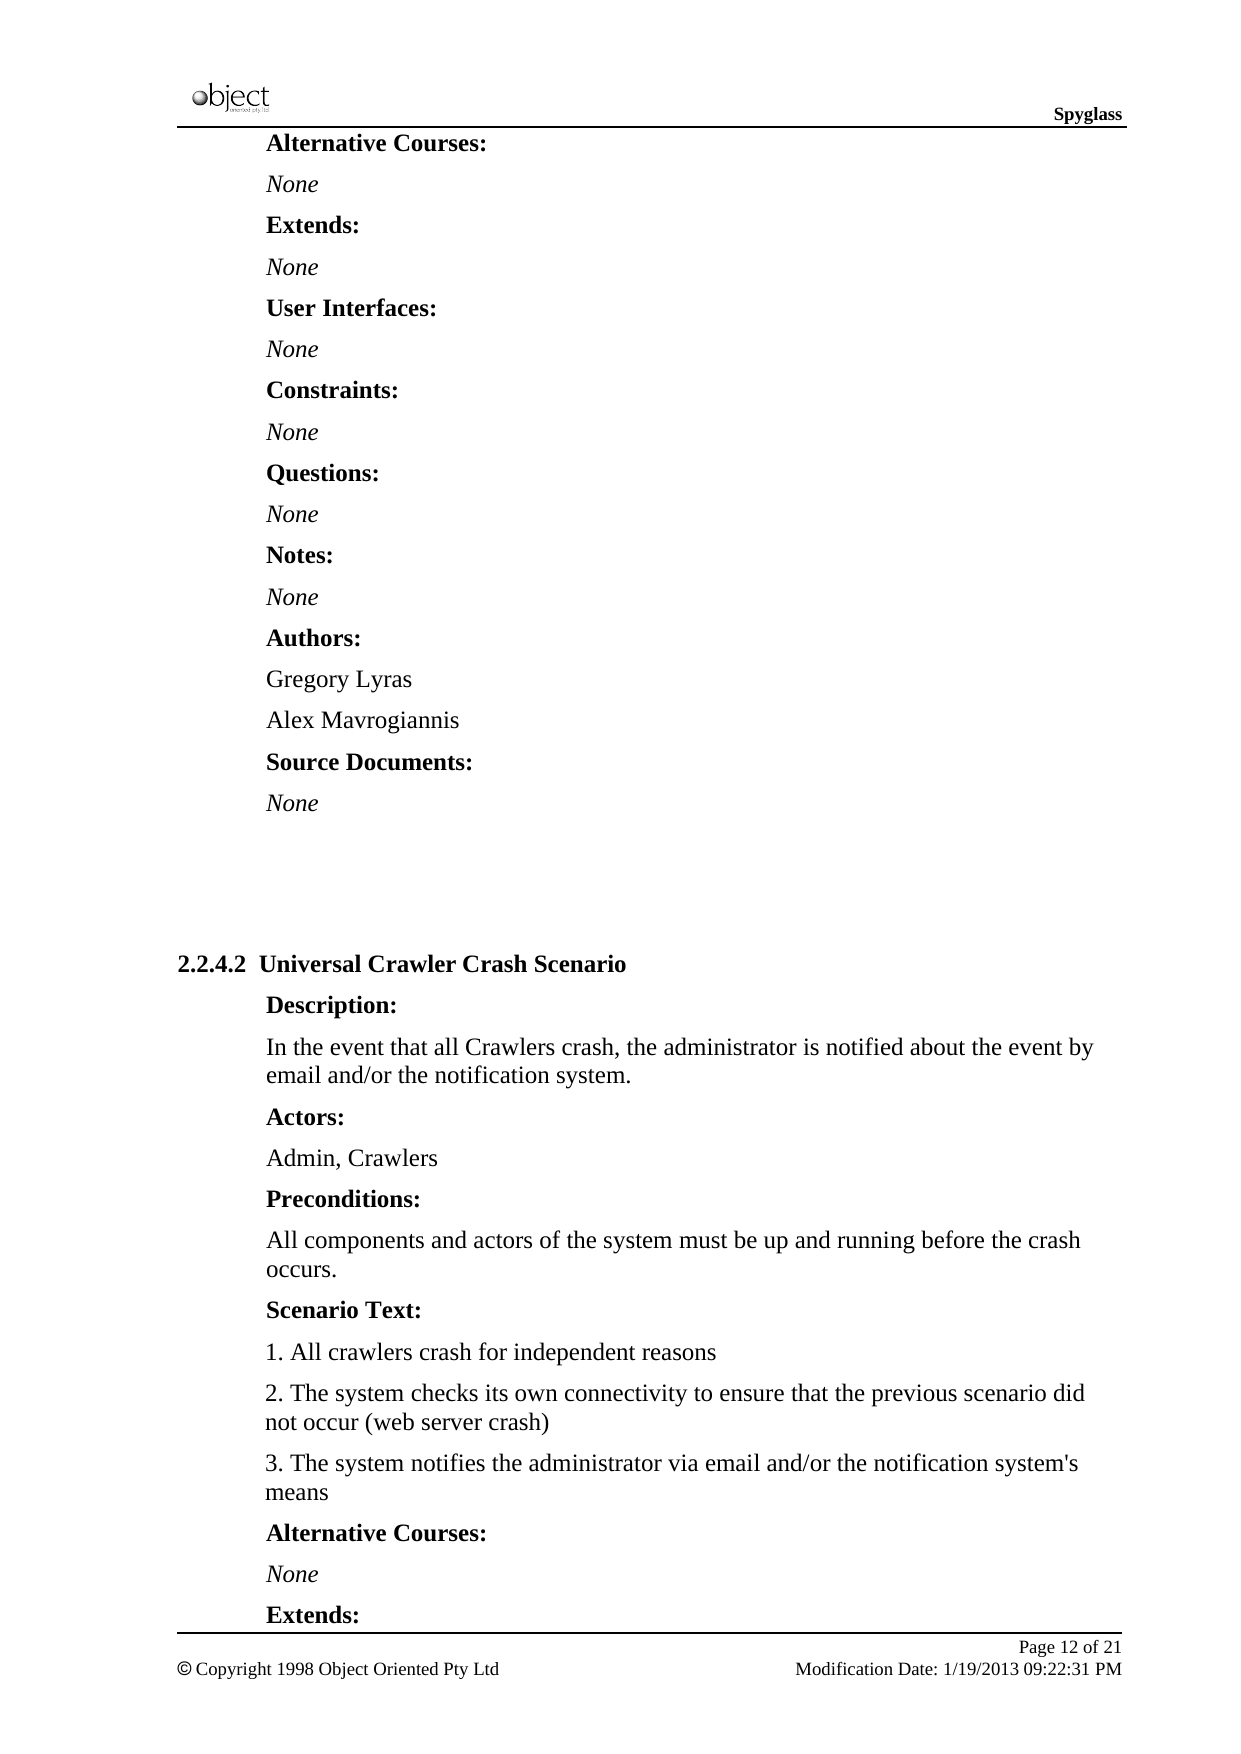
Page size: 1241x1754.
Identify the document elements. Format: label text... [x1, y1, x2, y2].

text Extends: [266, 1600, 1122, 1629]
text None [266, 169, 1122, 198]
text Actors: [266, 1102, 1122, 1130]
text Source Documents: [266, 747, 1122, 775]
text None [266, 582, 1122, 610]
text Description: [266, 990, 1122, 1019]
text User Interfaces: [266, 293, 1122, 322]
text Extends: [266, 210, 1122, 239]
text None [266, 788, 1122, 817]
text None [266, 1559, 1122, 1588]
text Preconditions: [266, 1184, 1122, 1213]
text Admin, Crawlers [266, 1143, 1122, 1172]
text Alternative Courses: [266, 128, 1122, 157]
text Scenario Text: [266, 1295, 1122, 1324]
text Questions: [266, 458, 1122, 487]
subtitle 2.2.4.2 Universal Crawler Crash Scenario [177, 949, 1122, 978]
text In the event that all Crawlers crash, the administrator is notified about the event by email and/or the notification system. [266, 1032, 1122, 1089]
text 2. The system checks its own connectivity to ensure that the previous scenario did not occur (web server crash) [177, 1378, 1122, 1435]
text None [266, 417, 1122, 445]
text Gregory Lyras [266, 664, 1122, 693]
text All components and actors of the system must be up and running before the crash occurs. [266, 1225, 1122, 1283]
text None [266, 499, 1122, 528]
text 1. All crawlers crash for independent reasons [177, 1337, 1122, 1365]
text Notes: [266, 540, 1122, 569]
text 3. The system notifies the administrator via email and/or the notification system's means [177, 1448, 1122, 1505]
text None [266, 252, 1122, 280]
text None [266, 334, 1122, 363]
text Constraints: [266, 375, 1122, 404]
text Alternative Courses: [266, 1518, 1122, 1547]
text Alex Mavrogiannis [266, 705, 1122, 734]
text Authors: [266, 623, 1122, 652]
